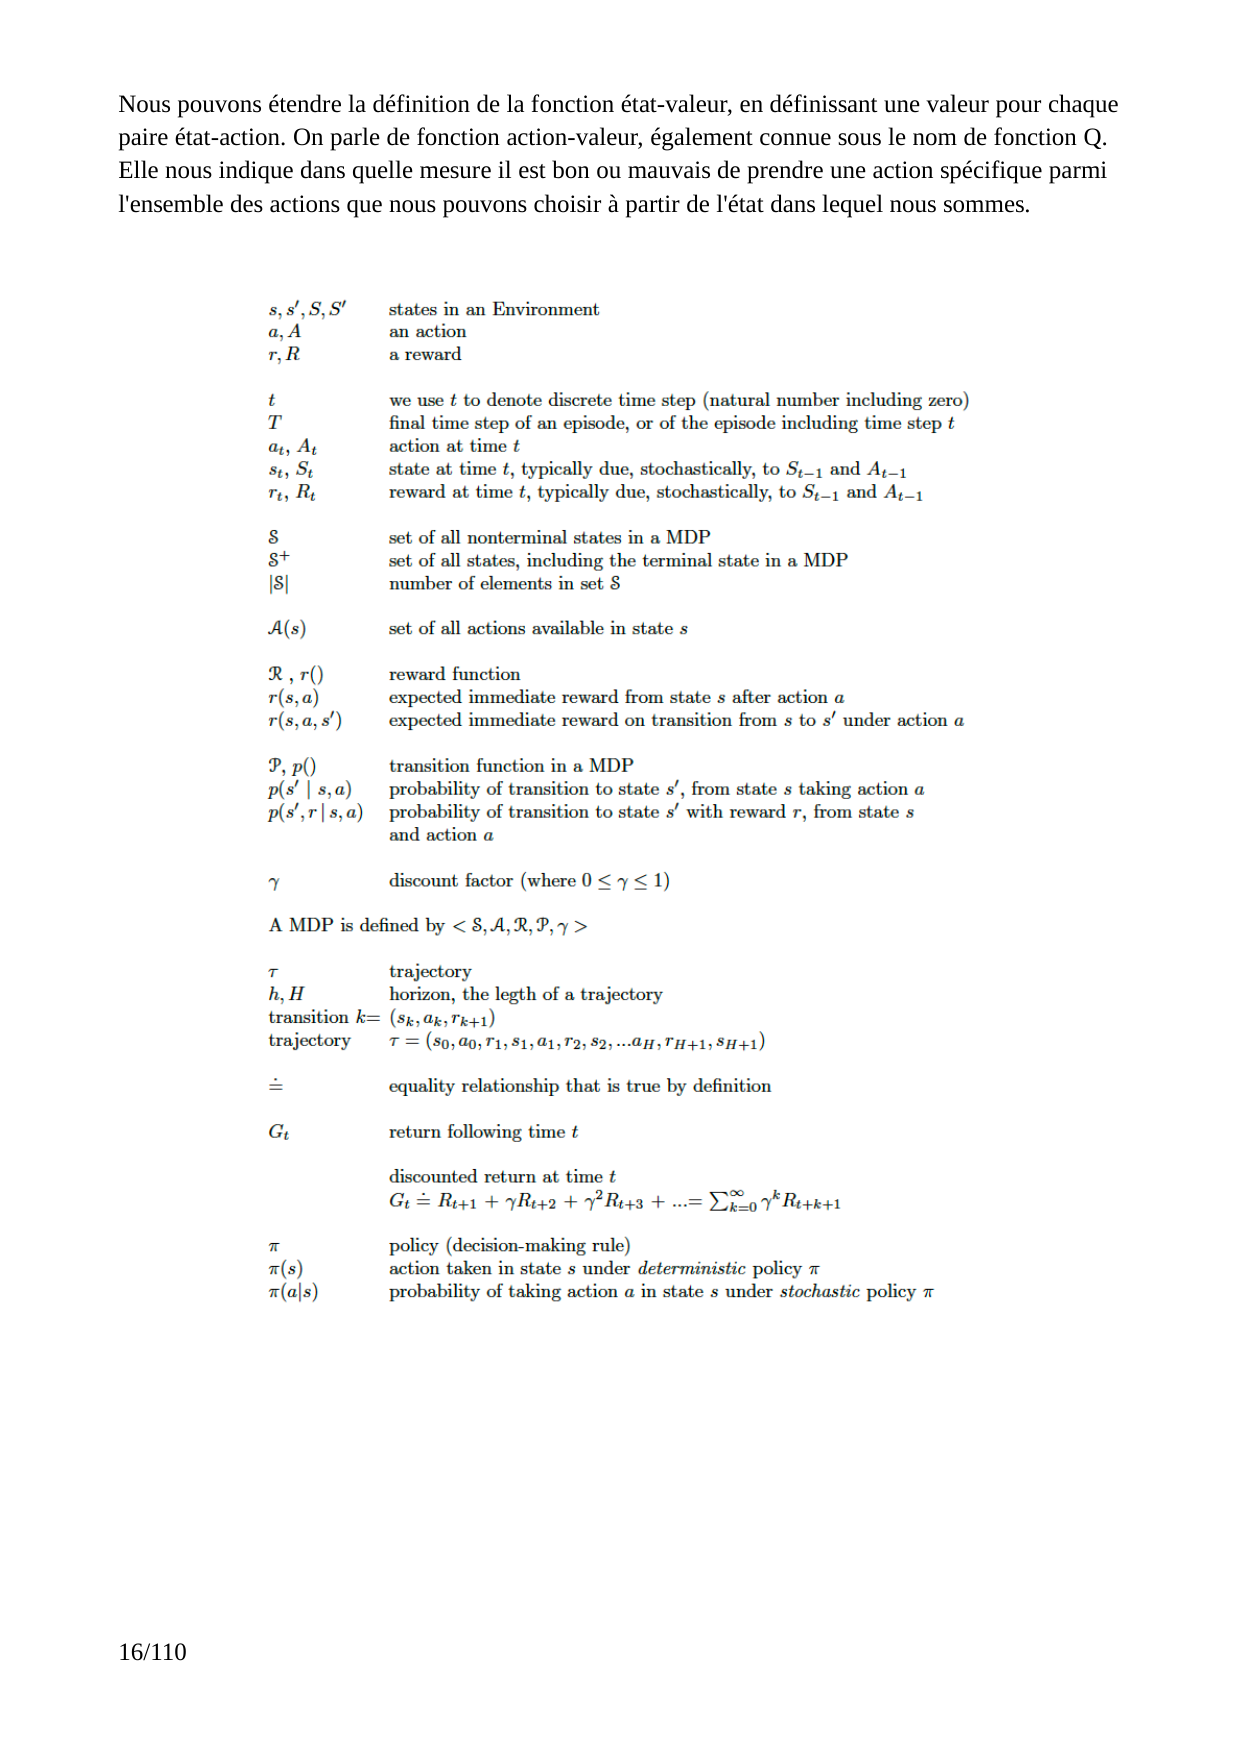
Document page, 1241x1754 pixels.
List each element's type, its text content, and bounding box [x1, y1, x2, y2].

text Nous pouvons étendre la définition de la fonction état-valeur, en définissant une valeur pour chaque paire état-action. On parle de fonction action-valeur, également connue sous le nom de fonction Q. Elle nous indique dans quelle mesure il est bon ou mauvais de prendre une action spécifique parmi l'ensemble des actions que nous pouvons choisir à partir de l'état dans lequel nous sommes. [118, 88, 1122, 218]
picture [267, 284, 974, 1317]
